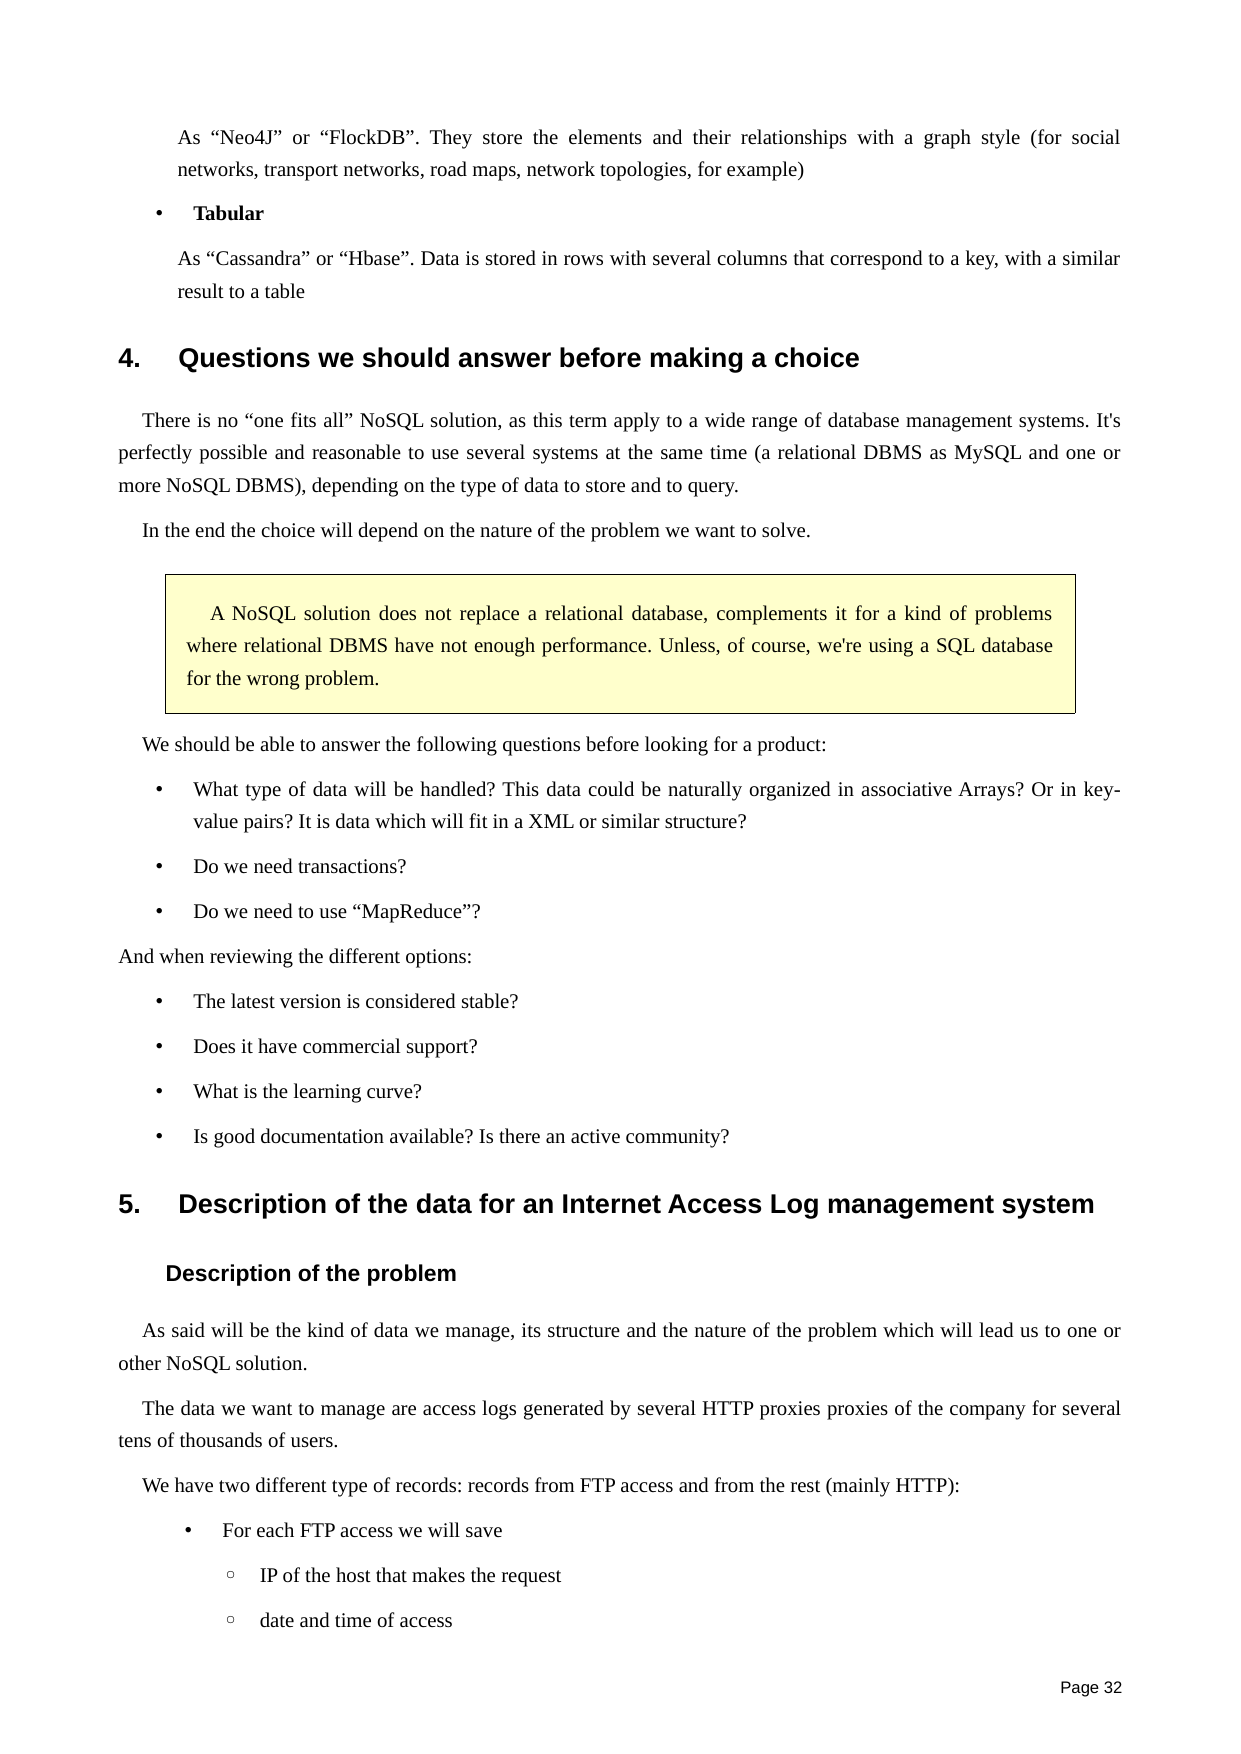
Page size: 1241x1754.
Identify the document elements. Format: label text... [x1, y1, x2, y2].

text As said will be the kind of data we manage, its structure and the nature of the problem which will lead us to one or other NoSQL solution. [118, 1312, 1122, 1377]
subtitle Description of the data for an Internet Access Log management system [118, 1188, 1122, 1219]
list Tabular [156, 195, 1122, 227]
text As “Cassandra” or “Hbase”. Data is stored in rows with several columns that correspond to a key, with a similar result to a table [177, 240, 1122, 305]
text In the end the choice will depend on the nature of the problem we want to solve. [118, 511, 1122, 543]
list IP of the host that makes the request [222, 1557, 1122, 1589]
list The latest version is considered stable? [156, 983, 1122, 1015]
subtitle Description of the problem [165, 1260, 1122, 1286]
list For each FTP access we will save [184, 1512, 1122, 1544]
text The data we want to manage are access logs generated by several HTTP proxies proxies of the company for several tens of thousands of users. [118, 1389, 1122, 1454]
list What is the learning curve? [156, 1073, 1122, 1105]
text And when reviewing the different options: [118, 938, 1122, 970]
list Does it have commercial support? [156, 1028, 1122, 1060]
list What type of data will be handled? This data could be naturally organized in associative Arrays? Or in key-value pairs? It is data which will fit in a XML or similar structure? [156, 770, 1122, 835]
text We have two different type of records: records from FTP access and from the rest (mainly HTTP): [118, 1467, 1122, 1499]
list Do we need to use “MapReduce”? [156, 893, 1122, 925]
text There is no “one fits all” NoSQL solution, as this term apply to a wide range of database management systems. It's perfectly possible and reasonable to use several systems at the same time (a relational DBMS as MySQL and one or more NoSQL DBMS), depending on the type of data to store and to query. [118, 401, 1122, 498]
text A NoSQL solution does not replace a relational database, complements it for a kind of problems where relational DBMS have not enough performance. Unless, of course, we're using a SQL database for the wrong problem. [166, 575, 1075, 713]
text As “Neo4J” or “FlockDB”. They store the elements and their relationships with a graph style (for social networks, transport networks, road maps, network topologies, for example) [177, 118, 1122, 183]
text We should be able to answer the following questions before looking for a product: [118, 725, 1122, 758]
list Is good documentation available? Is there an active community? [156, 1118, 1122, 1150]
subtitle Questions we should answer before making a choice [118, 342, 1122, 373]
list Do we need transactions? [156, 848, 1122, 880]
list date and time of access [222, 1602, 1122, 1634]
